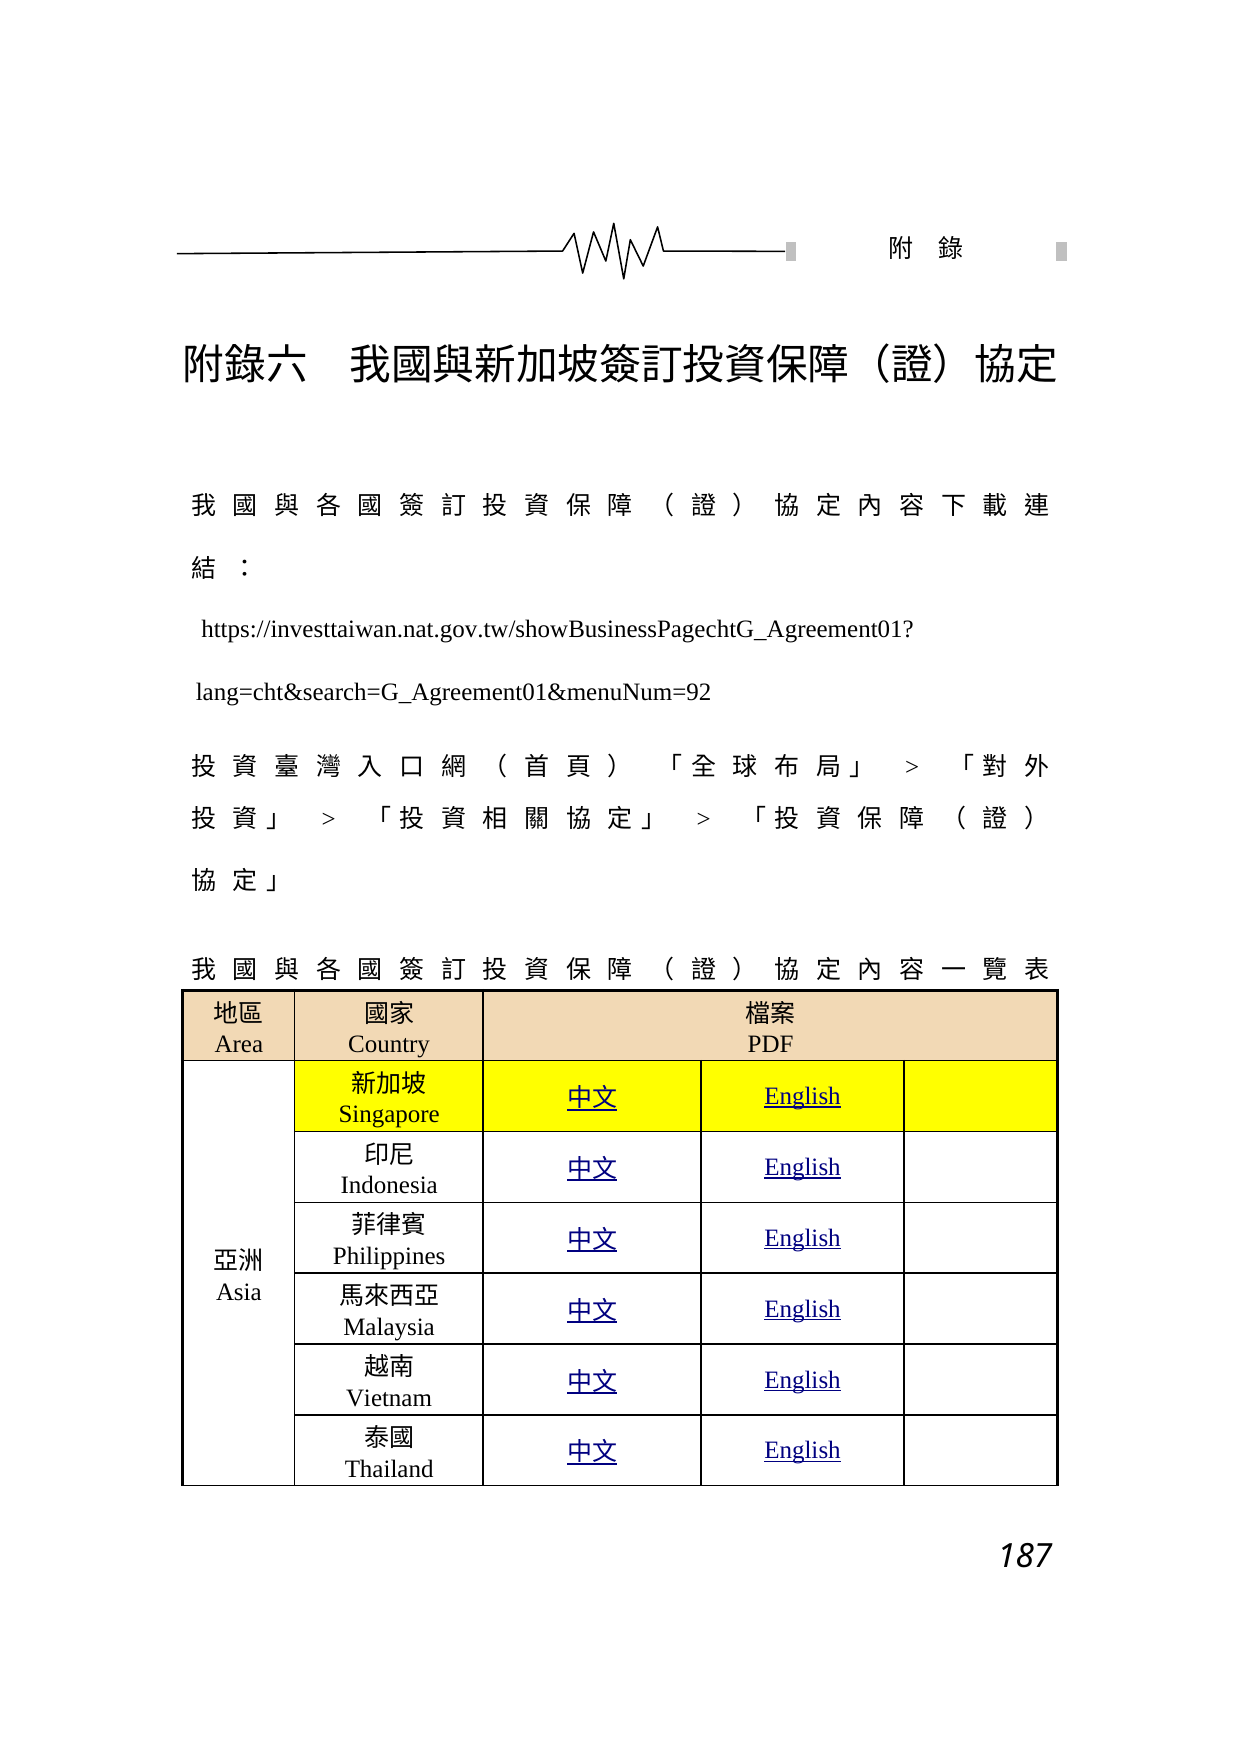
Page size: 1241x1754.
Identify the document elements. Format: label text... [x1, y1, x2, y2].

table_cell English [702, 1061, 903, 1131]
text 我國與各國簽訂投資保障（證）協定內容一覽表 [183, 926, 1058, 989]
table_cell [905, 1203, 1056, 1272]
table_cell 中文 [484, 1274, 700, 1343]
table_cell 亞洲 Asia [184, 1061, 294, 1485]
table_header 國家 Country [295, 992, 482, 1060]
table_cell 馬來西亞 Malaysia [295, 1274, 482, 1343]
table_cell 中文 [484, 1132, 700, 1201]
table_cell English [702, 1203, 903, 1272]
table_cell English [702, 1345, 903, 1414]
text 附錄六 我國與新加坡簽訂投資保障（證）協定 [183, 319, 1058, 382]
table_cell 新加坡 Singapore [295, 1061, 482, 1131]
table_cell English [702, 1274, 903, 1343]
table_cell [905, 1345, 1056, 1414]
table_cell 泰國 Thailand [295, 1416, 482, 1485]
table_cell 中文 [484, 1416, 700, 1485]
table_header 檔案 PDF [484, 992, 1056, 1060]
table_cell 菲律賓 Philippines [295, 1203, 482, 1272]
table_cell 中文 [484, 1203, 700, 1272]
table_cell 中文 [484, 1061, 700, 1131]
table_cell 印尼 Indonesia [295, 1132, 482, 1201]
text 我國與各國簽訂投資保障（證）協定內容下載連結： [183, 462, 1058, 587]
table_cell [905, 1132, 1056, 1201]
table_cell [905, 1416, 1056, 1485]
text 投資臺灣入口網（首頁）「全球布局」>「對外投資」>「投資相關協定」>「投資保障（證）協定」 [183, 712, 1058, 899]
table_cell [905, 1274, 1056, 1343]
table_cell 越南 Vietnam [295, 1345, 482, 1414]
table_cell [905, 1061, 1056, 1131]
table_cell English [702, 1416, 903, 1485]
table_cell 中文 [484, 1345, 700, 1414]
table_cell English [702, 1132, 903, 1201]
table_header 地區 Area [184, 992, 294, 1060]
text https://investtaiwan.nat.gov.tw/showBusinessPagechtG_Agreement01?lang=cht&search=G_Agreement01&menuNum=92 [183, 587, 1058, 712]
